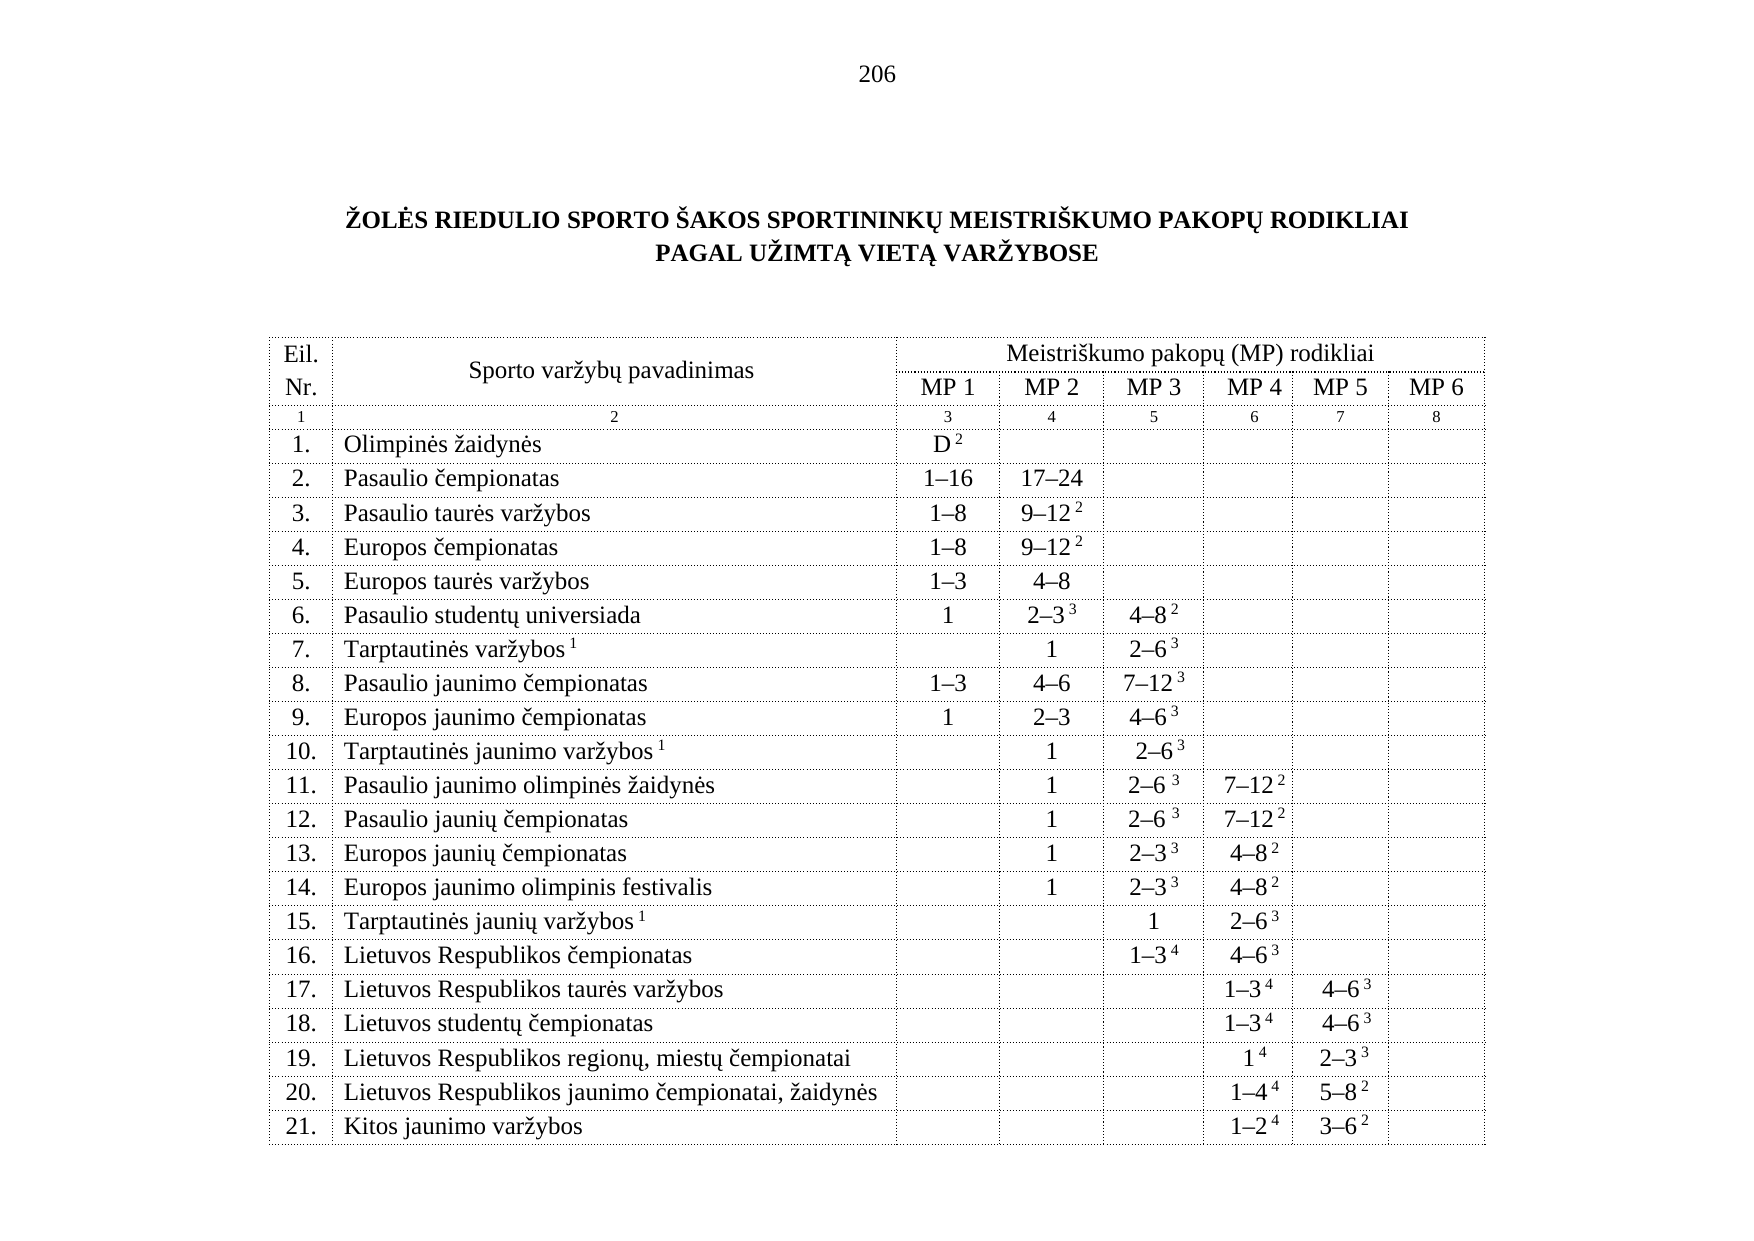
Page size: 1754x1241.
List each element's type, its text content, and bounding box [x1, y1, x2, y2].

text ŽOLĖS RIEDULIO SPORTO ŠAKOS SPORTININKŲ MEISTRIŠKUMO PAKOPŲ RODIKLIAI [118, 205, 1636, 234]
text PAGAL UŽIMTĄ VIETĄ VARŽYBOSE [118, 238, 1636, 267]
